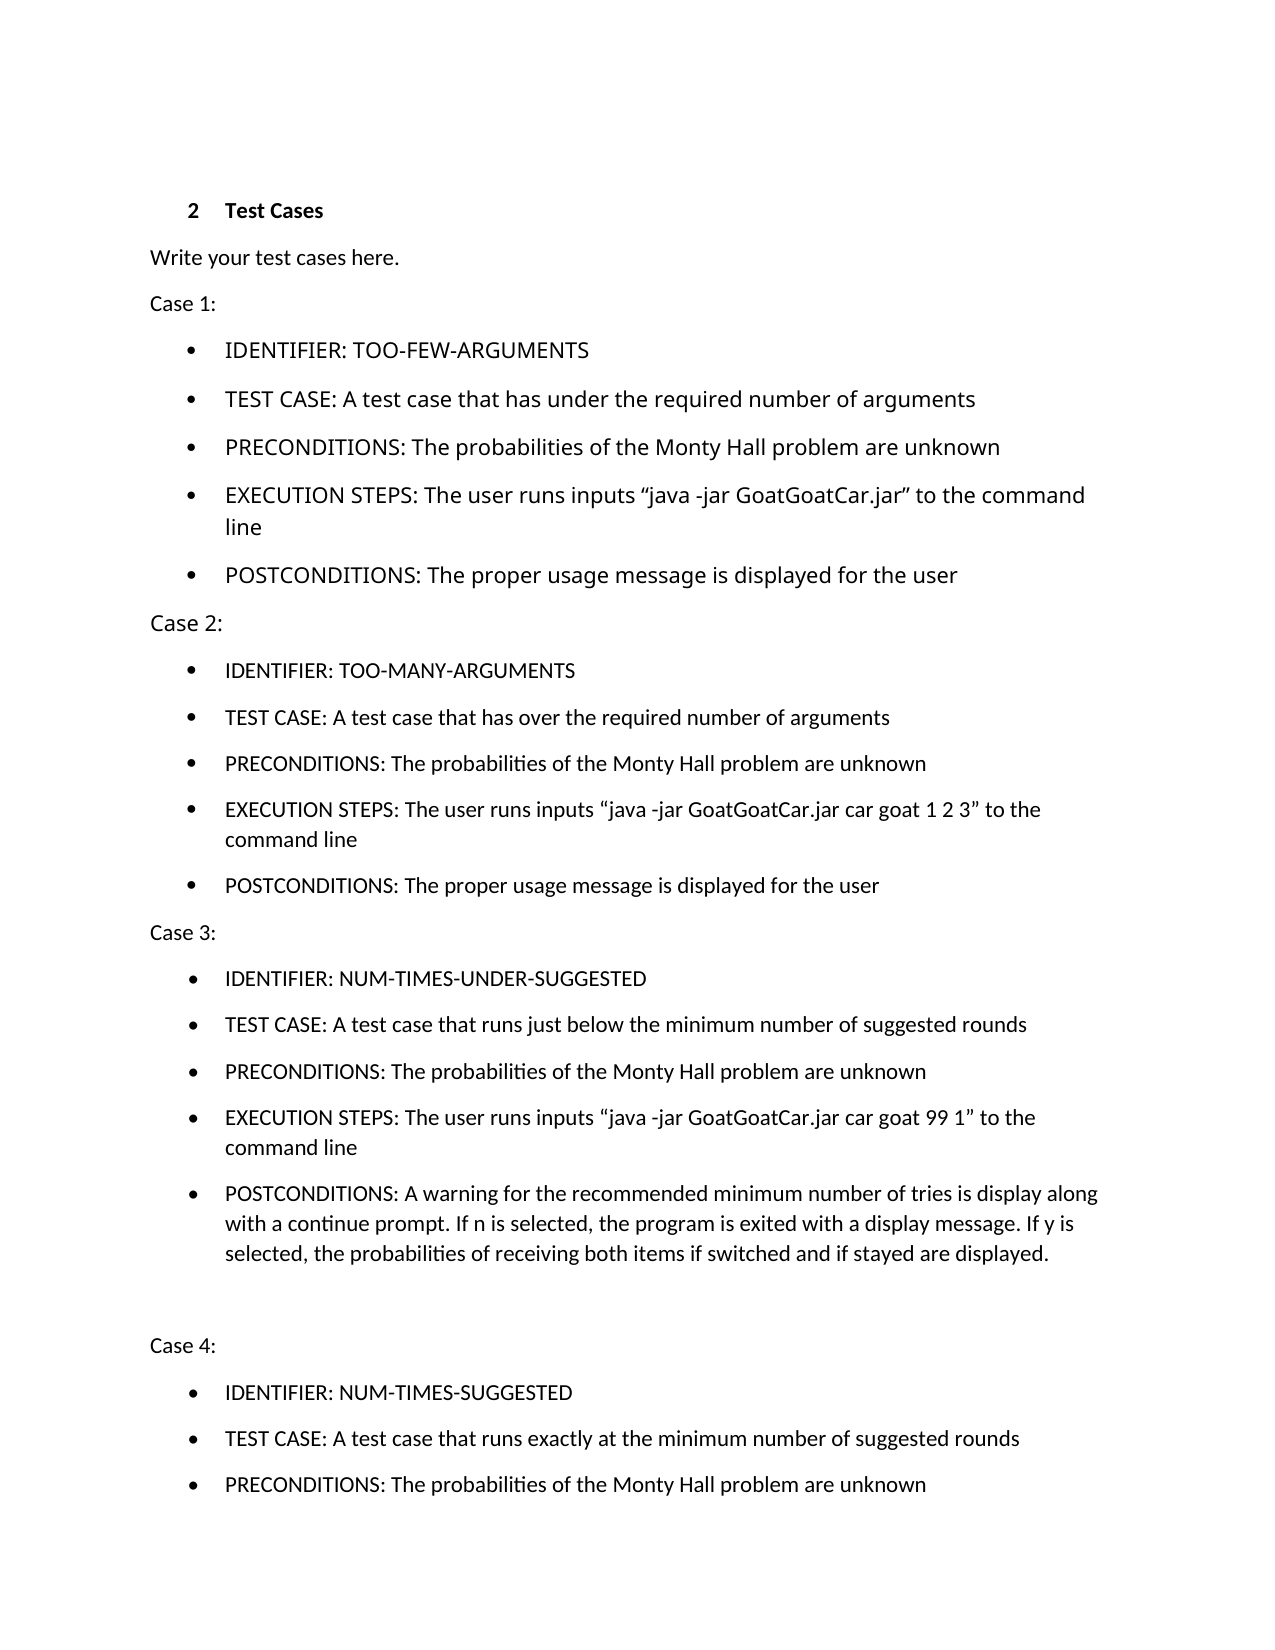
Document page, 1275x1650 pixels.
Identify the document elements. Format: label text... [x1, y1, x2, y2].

text Case 1: [150, 289, 1125, 317]
text Case 2: [150, 608, 1125, 638]
list IDENTIFIER: NUM-TIMES-SUGGESTED [187, 1378, 1125, 1406]
list POSTCONDITIONS: The proper usage message is displayed for the user [187, 871, 1125, 899]
list TEST CASE: A test case that has over the required number of arguments [187, 703, 1125, 731]
text Case 3: [150, 918, 1125, 946]
list PRECONDITIONS: The probabilities of the Monty Hall problem are unknown [187, 1470, 1125, 1498]
list POSTCONDITIONS: The proper usage message is displayed for the user [187, 560, 1125, 590]
text Write your test cases here. [150, 243, 1125, 271]
list PRECONDITIONS: The probabilities of the Monty Hall problem are unknown [187, 432, 1125, 462]
text Case 4: [150, 1331, 1125, 1359]
list POSTCONDITIONS: A warning for the recommended minimum number of tries is display along with a continue prompt. If n is selected, the program is exited with a display message. If y is selected, the probabilities of receiving both items if switched and if stayed are displayed. [187, 1179, 1125, 1267]
list EXECUTION STEPS: The user runs inputs “java -jar GoatGoatCar.jar car goat 1 2 3” to the command line [187, 795, 1125, 853]
list EXECUTION STEPS: The user runs inputs “java -jar GoatGoatCar.jar car goat 99 1” to the command line [187, 1103, 1125, 1161]
list PRECONDITIONS: The probabilities of the Monty Hall problem are unknown [187, 1057, 1125, 1085]
list IDENTIFIER: TOO-MANY-ARGUMENTS [187, 656, 1125, 684]
list EXECUTION STEPS: The user runs inputs “java -jar GoatGoatCar.jar” to the command line [187, 480, 1125, 541]
list IDENTIFIER: NUM-TIMES-UNDER-SUGGESTED [187, 964, 1125, 992]
list TEST CASE: A test case that runs exactly at the minimum number of suggested rounds [187, 1424, 1125, 1452]
list Test Cases [187, 196, 1125, 224]
list TEST CASE: A test case that has under the required number of arguments [187, 384, 1125, 413]
list TEST CASE: A test case that runs just below the minimum number of suggested rounds [187, 1011, 1125, 1038]
list IDENTIFIER: TOO-FEW-ARGUMENTS [187, 335, 1125, 365]
list PRECONDITIONS: The probabilities of the Monty Hall problem are unknown [187, 749, 1125, 777]
